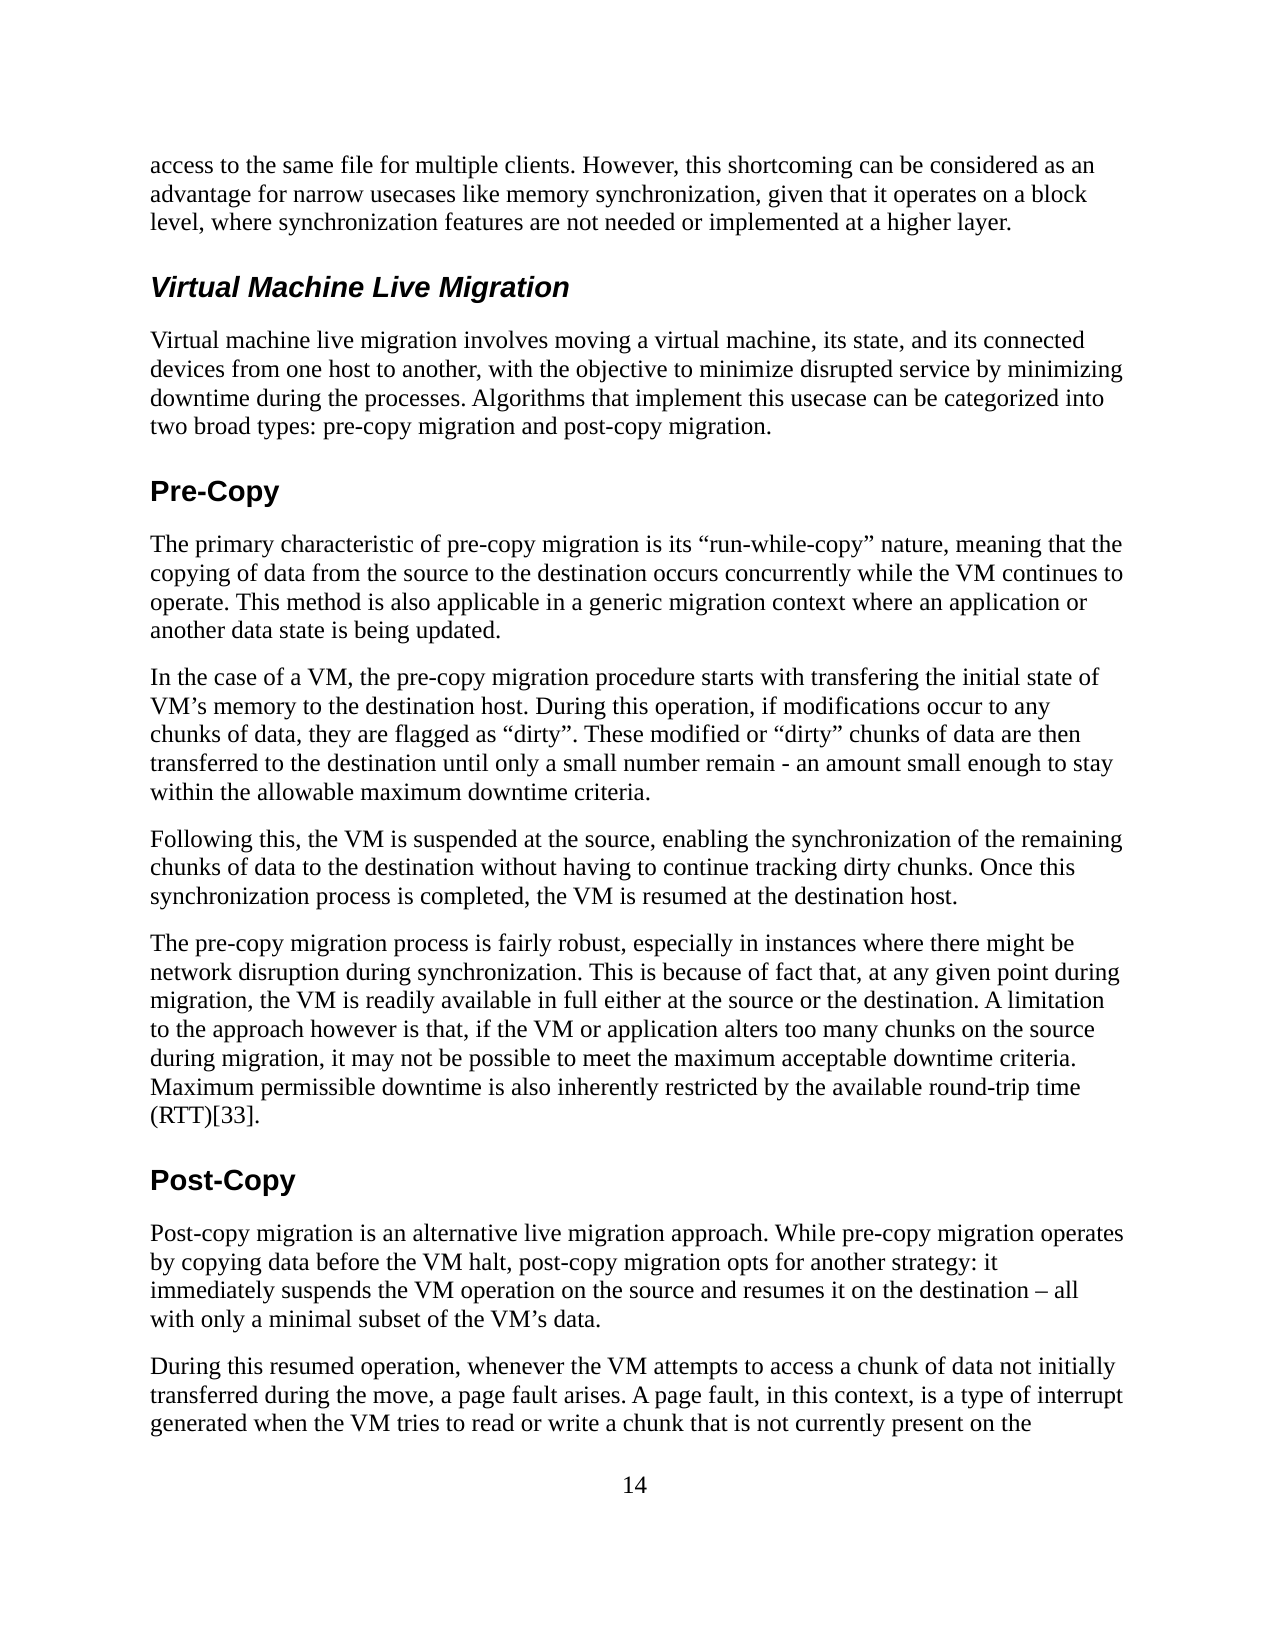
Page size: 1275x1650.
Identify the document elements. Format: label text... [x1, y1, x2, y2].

text access to the same file for multiple clients. However, this shortcoming can be considered as an advantage for narrow usecases like memory synchronization, given that it operates on a block level, where synchronization features are not needed or implemented at a higher layer. [150, 150, 1125, 236]
subtitle Pre-Copy [150, 474, 1125, 508]
text Following this, the VM is suspended at the source, enabling the synchronization of the remaining chunks of data to the destination without having to continue tracking dirty chunks. Once this synchronization process is completed, the VM is resumed at the destination host. [150, 824, 1125, 910]
text During this resumed operation, whenever the VM attempts to access a chunk of data not initially transferred during the move, a page fault arises. A page fault, in this context, is a type of interrupt generated when the VM tries to read or write a chunk that is not currently present on the [150, 1351, 1125, 1437]
text The primary characteristic of pre-copy migration is its “run-while-copy” nature, meaning that the copying of data from the source to the destination occurs concurrently while the VM continues to operate. This method is also applicable in a generic migration context where an application or another data state is being updated. [150, 529, 1125, 644]
text The pre-copy migration process is fairly robust, especially in instances where there might be network disruption during synchronization. This is because of fact that, at any given point during migration, the VM is readily available in full either at the source or the destination. A limitation to the approach however is that, if the VM or application alters too many chunks on the source during migration, it may not be possible to meet the maximum acceptable downtime criteria. Maximum permissible downtime is also inherently restricted by the available round-trip time (RTT)[33]. [150, 928, 1125, 1129]
subtitle Virtual Machine Live Migration [150, 270, 1125, 304]
text Virtual machine live migration involves moving a virtual machine, its state, and its connected devices from one host to another, with the objective to minimize disrupted service by minimizing downtime during the processes. Algorithms that implement this usecase can be categorized into two broad types: pre-copy migration and post-copy migration. [150, 325, 1125, 440]
subtitle Post-Copy [150, 1163, 1125, 1197]
text Post-copy migration is an alternative live migration approach. While pre-copy migration operates by copying data before the VM halt, post-copy migration opts for another strategy: it immediately suspends the VM operation on the source and resumes it on the destination – all with only a minimal subset of the VM’s data. [150, 1218, 1125, 1333]
text In the case of a VM, the pre-copy migration procedure starts with transfering the initial state of VM’s memory to the destination host. During this operation, if modifications occur to any chunks of data, they are flagged as “dirty”. These modified or “dirty” chunks of data are then transferred to the destination until only a small number remain - an amount small enough to stay within the allowable maximum downtime criteria. [150, 662, 1125, 806]
